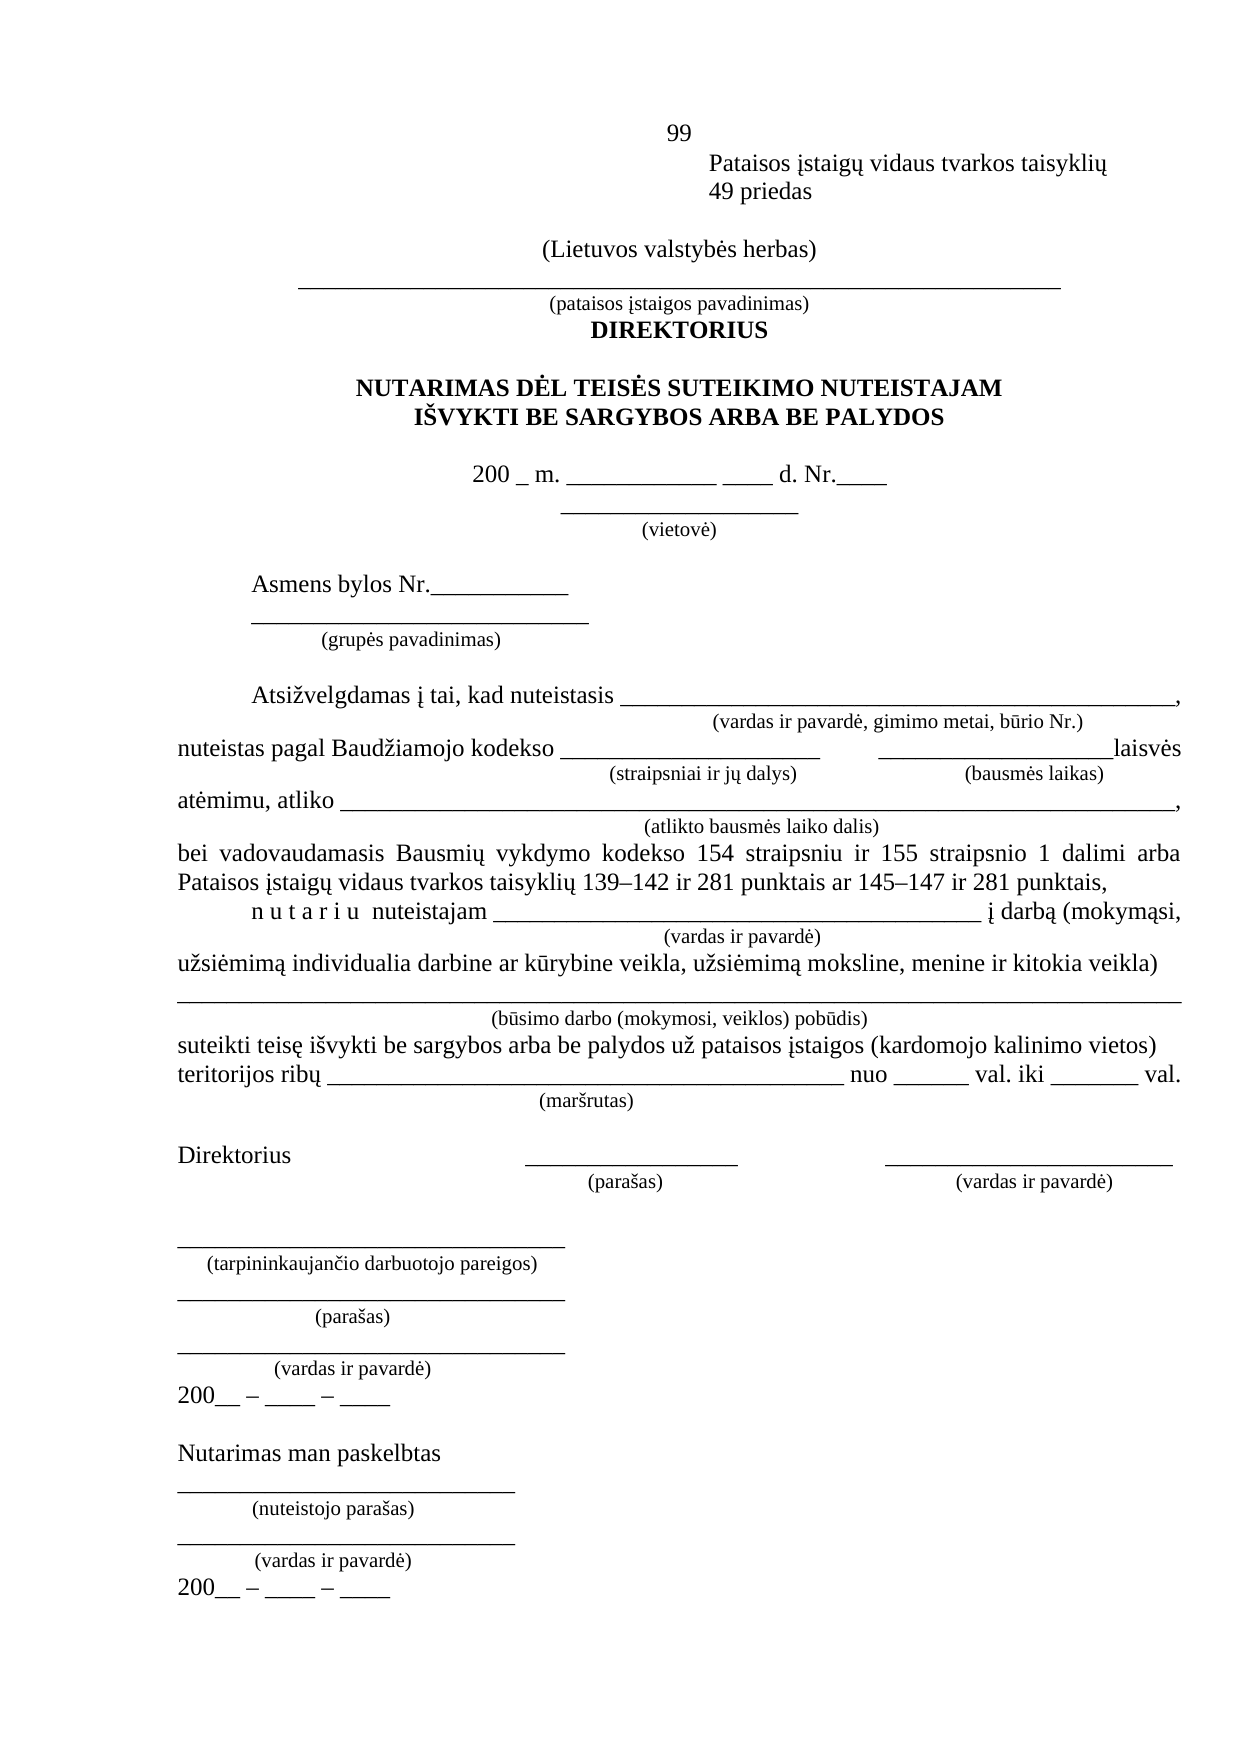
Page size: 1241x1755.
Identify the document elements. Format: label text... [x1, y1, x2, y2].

text 200__ – ____ – ____ [177, 1380, 1181, 1409]
text Pataisos įstaigų vidaus tvarkos taisyklių [709, 148, 1181, 176]
text (vardas ir pavardė, gimimo metai, būrio Nr.) [177, 708, 1181, 733]
text 200 _ m. ____________ ____ d. Nr.____ [177, 459, 1181, 488]
text 49 priedas [177, 176, 1181, 205]
text nuteistas pagal Baudžiamojo kodekso laisvės [177, 733, 1181, 761]
text IŠVYKTI BE SARGYBOS ARBA BE PALYDOS [177, 402, 1181, 430]
text (atlikto bausmės laiko dalis) [177, 814, 1181, 838]
text (grupės pavadinimas) [177, 627, 1181, 651]
text ___________________________ [177, 1519, 1181, 1548]
text Nutarimas man paskelbtas [177, 1438, 1181, 1467]
text DIREKTORIUS [177, 315, 1181, 344]
text _______________________________ [177, 1328, 1181, 1356]
text _______________________________ [177, 1222, 1181, 1251]
text suteikti teisę išvykti be sargybos arba be palydos už pataisos įstaigos (kardomojo kalinimo vietos) [177, 1030, 1181, 1059]
text teritorijos ribų nuo ______ val. iki _______ val. [177, 1059, 1181, 1088]
text (vardas ir pavardė) [177, 1356, 1181, 1380]
text ___________________________ [177, 1467, 1181, 1495]
text (pataisos įstaigos pavadinimas) [177, 291, 1181, 315]
text (parašas) (vardas ir pavardė) [177, 1169, 1181, 1193]
text NUTARIMAS DĖL TEISĖS SUTEIKIMO NUTEISTAJAM [177, 373, 1181, 402]
text 200__ – ____ – ____ [177, 1572, 1181, 1601]
text (tarpininkaujančio darbuotojo pareigos) [177, 1251, 1181, 1275]
text ___________________________ [177, 598, 1181, 627]
text _______________________________ [177, 1275, 1181, 1303]
text atėmimu, atliko , [177, 785, 1181, 814]
text (maršrutas) [177, 1088, 1181, 1112]
text Atsižvelgdamas į tai, kad nuteistasis , [177, 680, 1181, 708]
text (vardas ir pavardė) [177, 1548, 1181, 1572]
text Asmens bylos Nr.___________ [177, 569, 1181, 598]
text (būsimo darbo (mokymosi, veiklos) pobūdis) [177, 1006, 1181, 1030]
text nutariu nuteistajam į darbą (mokymąsi, [177, 896, 1181, 924]
text (vardas ir pavardė) [177, 924, 1181, 948]
text (straipsniai ir jų dalys) (bausmės laikas) [177, 761, 1181, 785]
text (Lietuvos valstybės herbas) [177, 234, 1181, 263]
text _____________________________________________________________ [177, 263, 1181, 291]
text užsiėmimą individualia darbine ar kūrybine veikla, užsiėmimą moksline, menine ir kitokia veikla) [177, 948, 1181, 977]
text ___________________ [177, 488, 1181, 517]
text bei vadovaudamasis Bausmių vykdymo kodekso 154 straipsniu ir 155 straipsnio 1 dalimi arba Pataisos įstaigų vidaus tvarkos taisyklių 139–142 ir 281 punktais ar 145–147 ir 281 punktais, [177, 838, 1181, 896]
text (parašas) [177, 1303, 1181, 1328]
text (nuteistojo parašas) [177, 1495, 1181, 1519]
text (vietovė) [177, 517, 1181, 541]
text Direktorius _________________ _______________________ [177, 1140, 1181, 1169]
